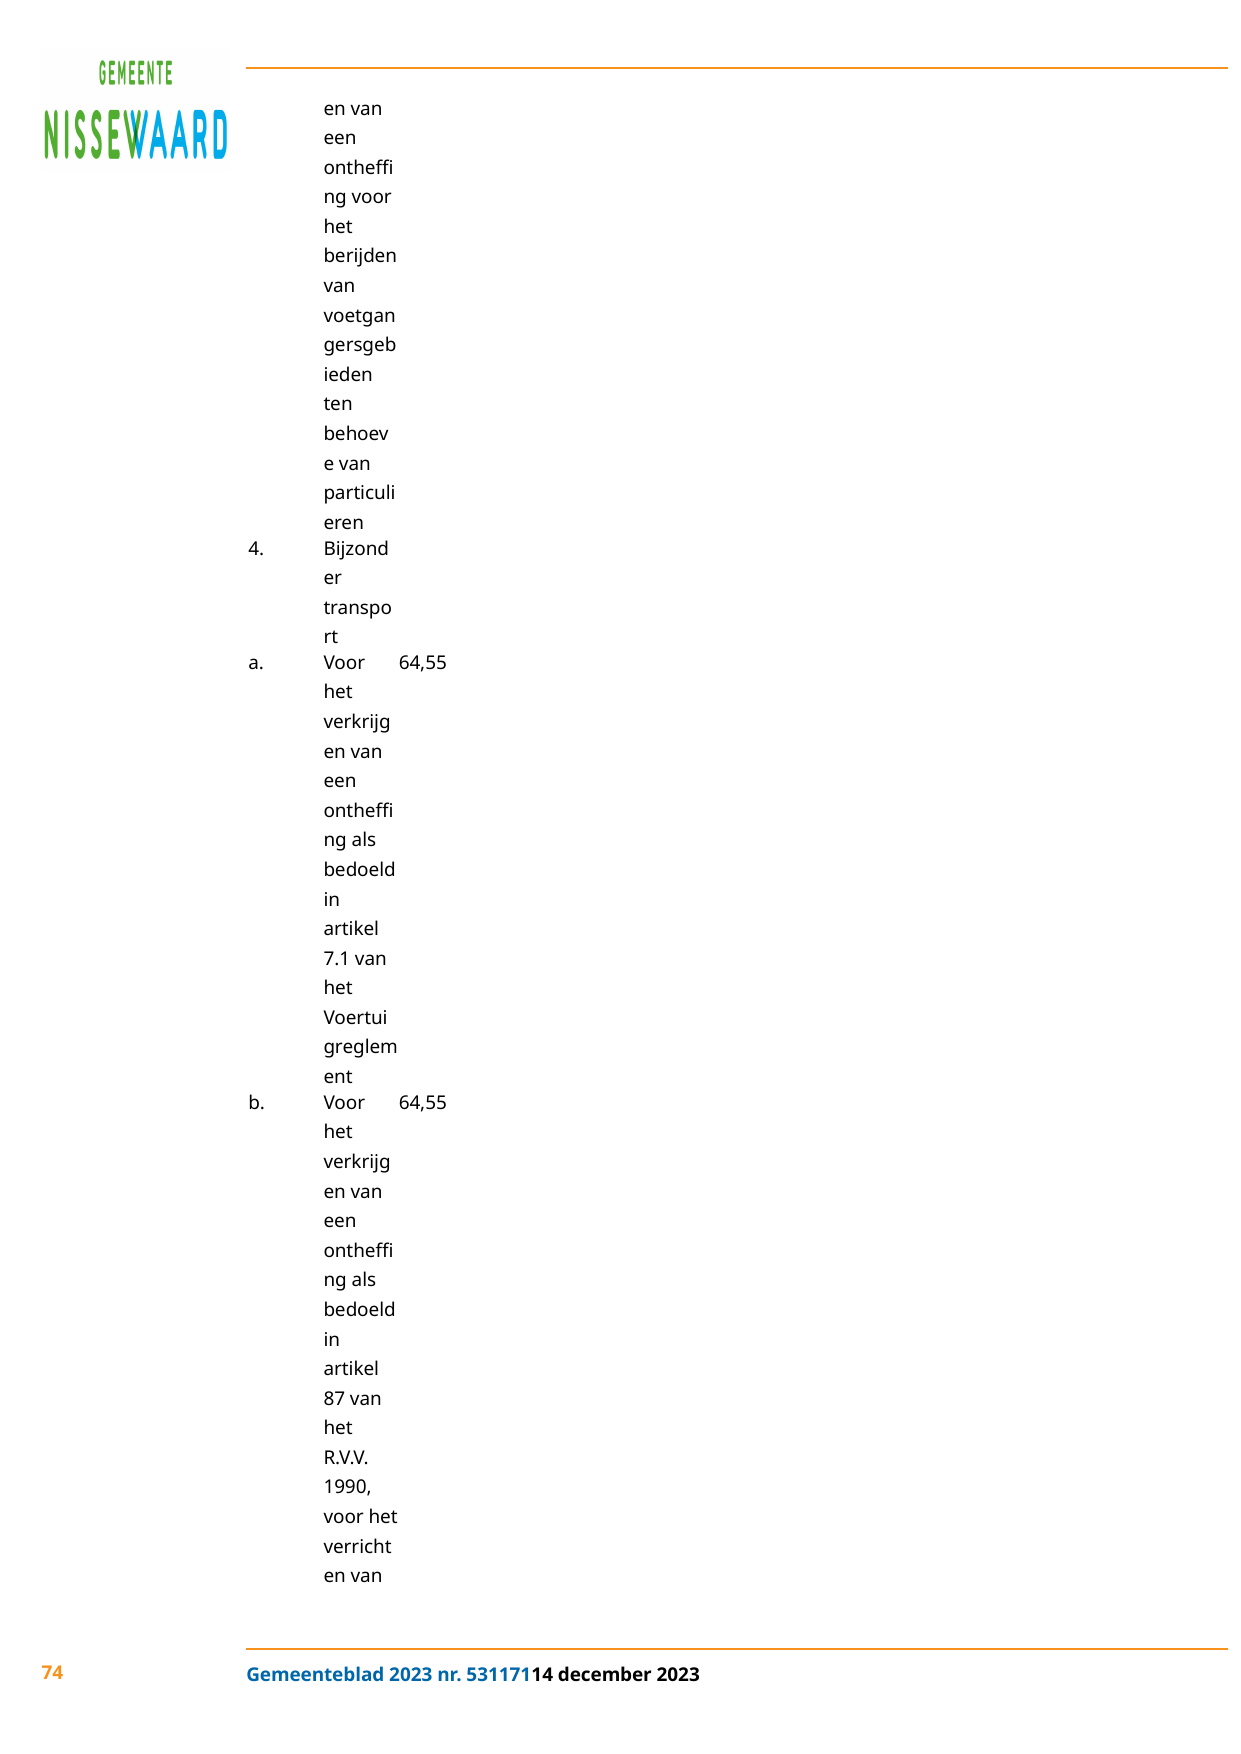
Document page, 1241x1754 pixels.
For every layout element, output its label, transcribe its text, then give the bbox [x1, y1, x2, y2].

table_cell 64,55 [399, 1089, 474, 1588]
picture [41, 47, 231, 172]
table_cell en van een ontheffing voor het berijden van voetgangersgebieden ten behoeve van particulieren [323, 95, 398, 535]
table_cell 64,55 [399, 649, 474, 1089]
table_cell Voor het verkrijgen van een ontheffing als bedoeld in artikel 87 van het R.V.V. 1990, voor het verrichten van [323, 1089, 398, 1588]
table_cell Voor het verkrijgen van een ontheffing als bedoeld in artikel 7.1 van het Voertuigreglement [323, 649, 398, 1089]
table_cell [399, 535, 474, 649]
table_cell [399, 95, 474, 535]
table_cell 4. [248, 535, 323, 649]
table_cell Bijzonder transport [323, 535, 398, 649]
table_cell a. [248, 649, 323, 1089]
table_cell b. [248, 1089, 323, 1588]
table_cell [248, 95, 323, 535]
